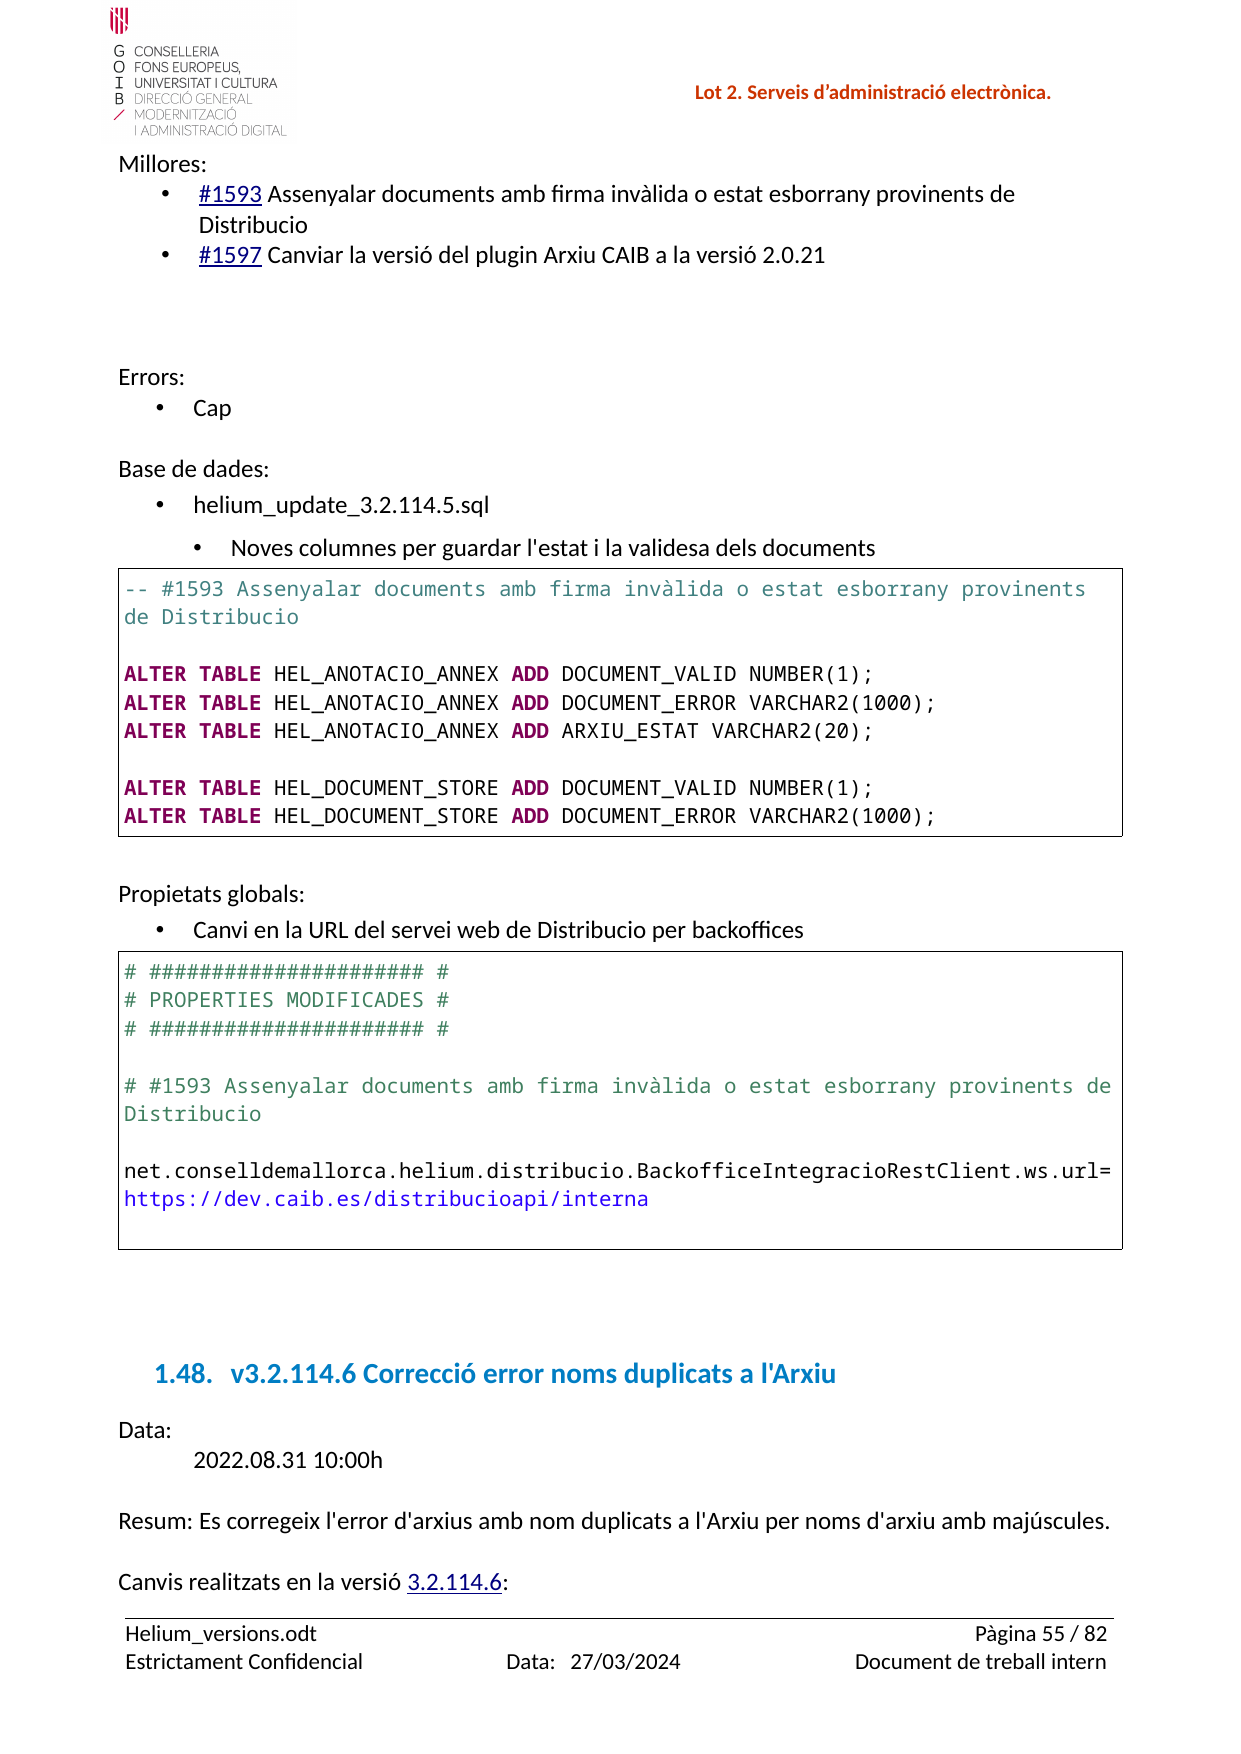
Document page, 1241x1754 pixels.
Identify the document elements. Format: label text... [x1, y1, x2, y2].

list #1597 Canviar la versió del plugin Arxiu CAIB a la versió 2.0.21 [161, 239, 1122, 270]
subtitle v3.2.114.6 Correcció error noms duplicats a l'Arxiu [153, 1355, 1122, 1390]
text 2022.08.31 10:00h [118, 1444, 1122, 1475]
list Cap [156, 392, 1122, 422]
text Propietats globals: [118, 878, 1122, 909]
picture [100, 0, 297, 144]
list Noves columnes per guardar l'estat i la validesa dels documents [193, 532, 1122, 562]
list helium_update_3.2.114.5.sql [156, 489, 1122, 520]
table_header # ###################### # # PROPERTIES MODIFICADES # # ###################### # # #1593 Assenyalar documents amb firma invàlida o estat esborrany provinents de Distribucio net.conselldemallorca.helium.distribucio.BackofficeIntegracioRestClient.ws.url=https://dev.caib.es/distribucioapi/interna [119, 952, 1122, 1249]
text Canvis realitzats en la versió 3.2.114.6: [118, 1567, 1122, 1597]
text Millores: [118, 148, 1122, 178]
text Resum: Es corregeix l'error d'arxius amb nom duplicats a l'Arxiu per noms d'arxiu amb majúscules. [118, 1506, 1122, 1536]
text Base de dades: [118, 453, 1122, 483]
text Data: [118, 1414, 1122, 1444]
list Canvi en la URL del servei web de Distribucio per backoffices [156, 915, 1122, 945]
table_header -- #1593 Assenyalar documents amb firma invàlida o estat esborrany provinents de Distribucio ALTER TABLE HEL_ANOTACIO_ANNEX ADD DOCUMENT_VALID NUMBER(1); ALTER TABLE HEL_ANOTACIO_ANNEX ADD DOCUMENT_ERROR VARCHAR2(1000); ALTER TABLE HEL_ANOTACIO_ANNEX ADD ARXIU_ESTAT VARCHAR2(20); ALTER TABLE HEL_DOCUMENT_STORE ADD DOCUMENT_VALID NUMBER(1); ALTER TABLE HEL_DOCUMENT_STORE ADD DOCUMENT_ERROR VARCHAR2(1000); [119, 569, 1122, 836]
text Errors: [118, 361, 1122, 392]
list #1593 Assenyalar documents amb firma invàlida o estat esborrany provinents de Distribucio [161, 178, 1122, 239]
